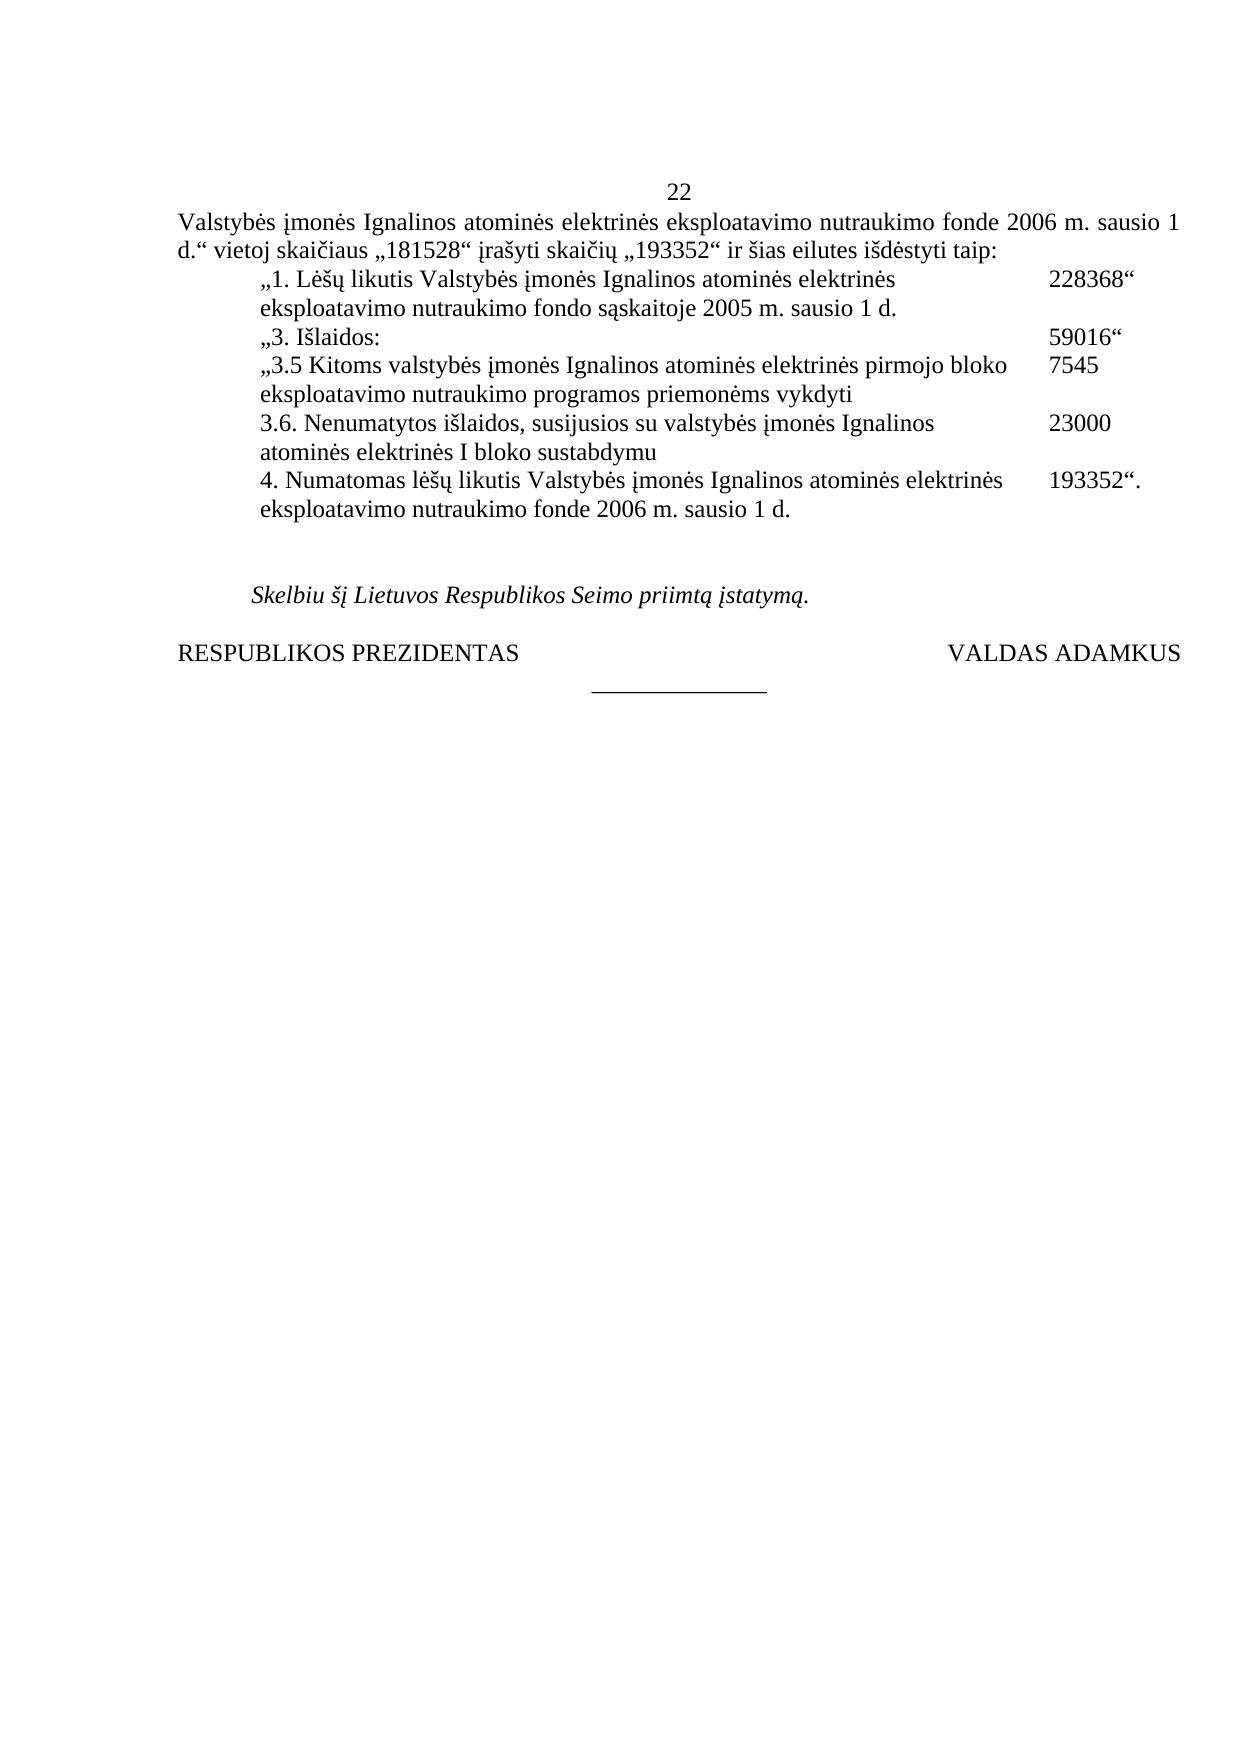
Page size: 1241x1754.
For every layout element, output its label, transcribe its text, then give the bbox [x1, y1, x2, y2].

table_cell 193352“. [1038, 465, 1204, 523]
text Valstybės įmonės Ignalinos atominės elektrinės eksploatavimo nutraukimo fonde 2006 m. sausio 1 d.“ vietoj skaičiaus „181528“ įrašyti skaičių „193352“ ir šias eilutes išdėstyti taip: [177, 207, 1181, 264]
table_cell „3. Išlaidos: [177, 322, 1037, 350]
table_header 228368“ [1038, 264, 1204, 322]
table_cell 4. Numatomas lėšų likutis Valstybės įmonės Ignalinos atominės elektrinės eksploatavimo nutraukimo fonde 2006 m. sausio 1 d. [177, 465, 1037, 523]
table_cell 3.6. Nenumatytos išlaidos, susijusios su valstybės įmonės Ignalinos atominės elektrinės I bloko sustabdymu [177, 408, 1037, 465]
table_cell 59016“ [1038, 322, 1204, 350]
text RESPUBLIKOS PREZIDENTAS VALDAS ADAMKUS [177, 638, 1181, 667]
table_cell 23000 [1038, 408, 1204, 465]
text Skelbiu šį Lietuvos Respublikos Seimo priimtą įstatymą. [177, 580, 1181, 609]
text ______________ [177, 667, 1181, 695]
table_cell „3.5 Kitoms valstybės įmonės Ignalinos atominės elektrinės pirmojo bloko eksploatavimo nutraukimo programos priemonėms vykdyti [177, 350, 1037, 408]
table_header „1. Lėšų likutis Valstybės įmonės Ignalinos atominės elektrinės eksploatavimo nutraukimo fondo sąskaitoje 2005 m. sausio 1 d. [177, 264, 1037, 322]
table_cell 7545 [1038, 350, 1204, 408]
